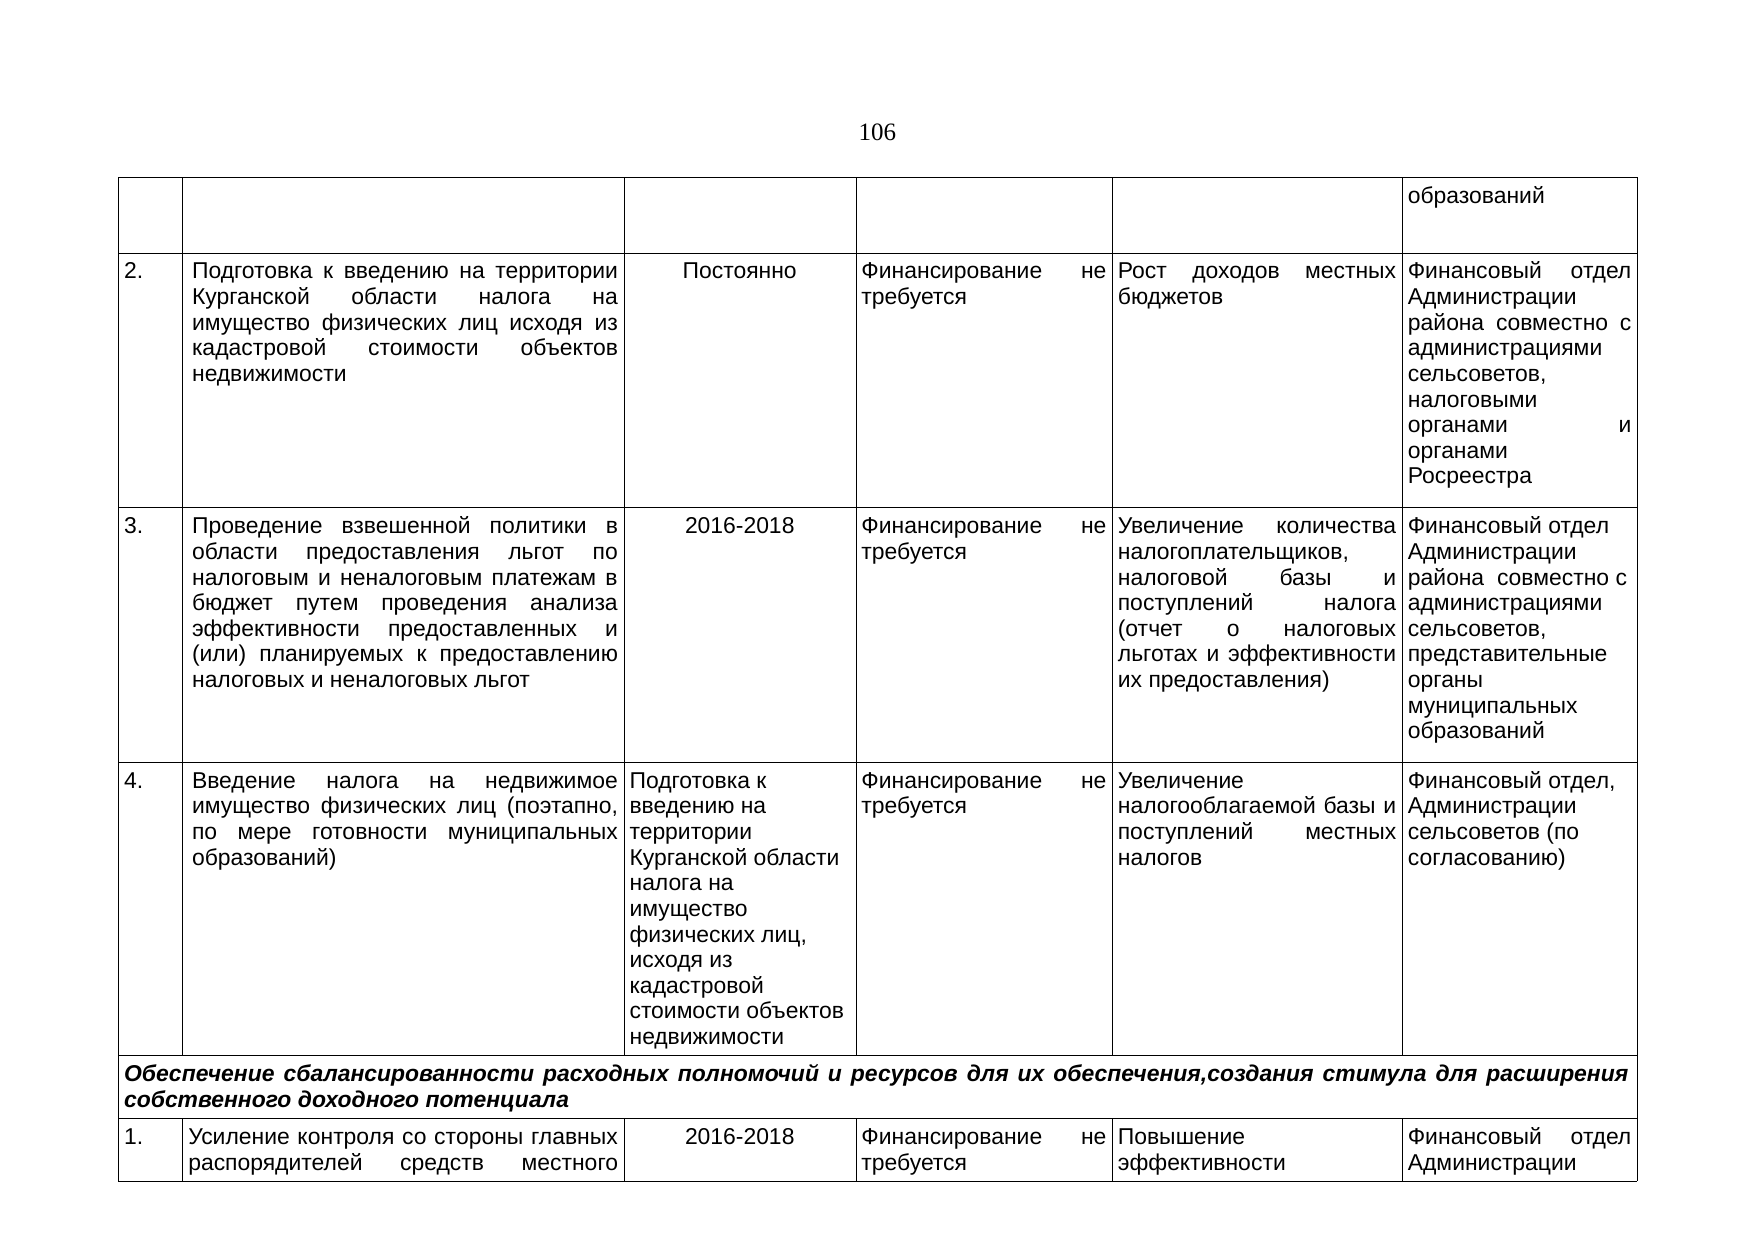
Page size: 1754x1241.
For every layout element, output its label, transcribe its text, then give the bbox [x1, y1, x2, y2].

table_cell Финансирование не требуется [857, 763, 1112, 1055]
table_cell Финансирование не требуется [857, 508, 1112, 762]
table_cell образований [1403, 178, 1637, 252]
table_cell Финансовый отдел Администрации района совместно с администрациями сельсоветов, налоговыми органами и органами Росреестра [1403, 254, 1637, 507]
table_cell [183, 178, 624, 252]
table_cell [625, 178, 856, 252]
table_cell [857, 178, 1112, 252]
table_cell 2016-2018 [625, 1119, 856, 1181]
table_cell Обеспечение сбалансированности расходных полномочий и ресурсов для их обеспечения,создания стимула для расширения собственного доходного потенциала [119, 1056, 1637, 1118]
table_cell Повышение эффективности [1113, 1119, 1402, 1181]
table_cell [119, 178, 182, 252]
table_cell 1. [119, 1119, 182, 1181]
table_cell Финансовый отдел Администрации района совместно с администрациями сельсоветов, представительные органы муниципальных образований [1403, 508, 1637, 762]
table_cell Рост доходов местных бюджетов [1113, 254, 1402, 507]
table_cell Усиление контроля со стороны главных распорядителей средств местного [183, 1119, 624, 1181]
table_cell Финансирование не требуется [857, 254, 1112, 507]
table_cell 4. [119, 763, 182, 1055]
table_cell Подготовка к введению на территории Курганской области налога на имущество физических лиц, исходя из кадастровой стоимости объектов недвижимости [625, 763, 856, 1055]
table_cell 3. [119, 508, 182, 762]
table_cell [1113, 178, 1402, 252]
table_cell Подготовка к введению на территории Курганской области налога на имущество физических лиц исходя из кадастровой стоимости объектов недвижимости [183, 254, 624, 507]
table_cell Финансовый отдел, Администрации сельсоветов (по согласованию) [1403, 763, 1637, 1055]
table_cell Финансирование не требуется [857, 1119, 1112, 1181]
table_cell Финансовый отдел Администрации [1403, 1119, 1637, 1181]
table_cell Введение налога на недвижимое имущество физических лиц (поэтапно, по мере готовности муниципальных образований) [183, 763, 624, 1055]
table_cell Проведение взвешенной политики в области предоставления льгот по налоговым и неналоговым платежам в бюджет путем проведения анализа эффективности предоставленных и (или) планируемых к предоставлению налоговых и неналоговых льгот [183, 508, 624, 762]
table_cell Постоянно [625, 254, 856, 507]
table_cell 2016-2018 [625, 508, 856, 762]
table_cell Увеличение количества налогоплательщиков, налоговой базы и поступлений налога (отчет о налоговых льготах и эффективности их предоставления) [1113, 508, 1402, 762]
table_cell 2. [119, 254, 182, 507]
table_cell Увеличение налогооблагаемой базы и поступлений местных налогов [1113, 763, 1402, 1055]
